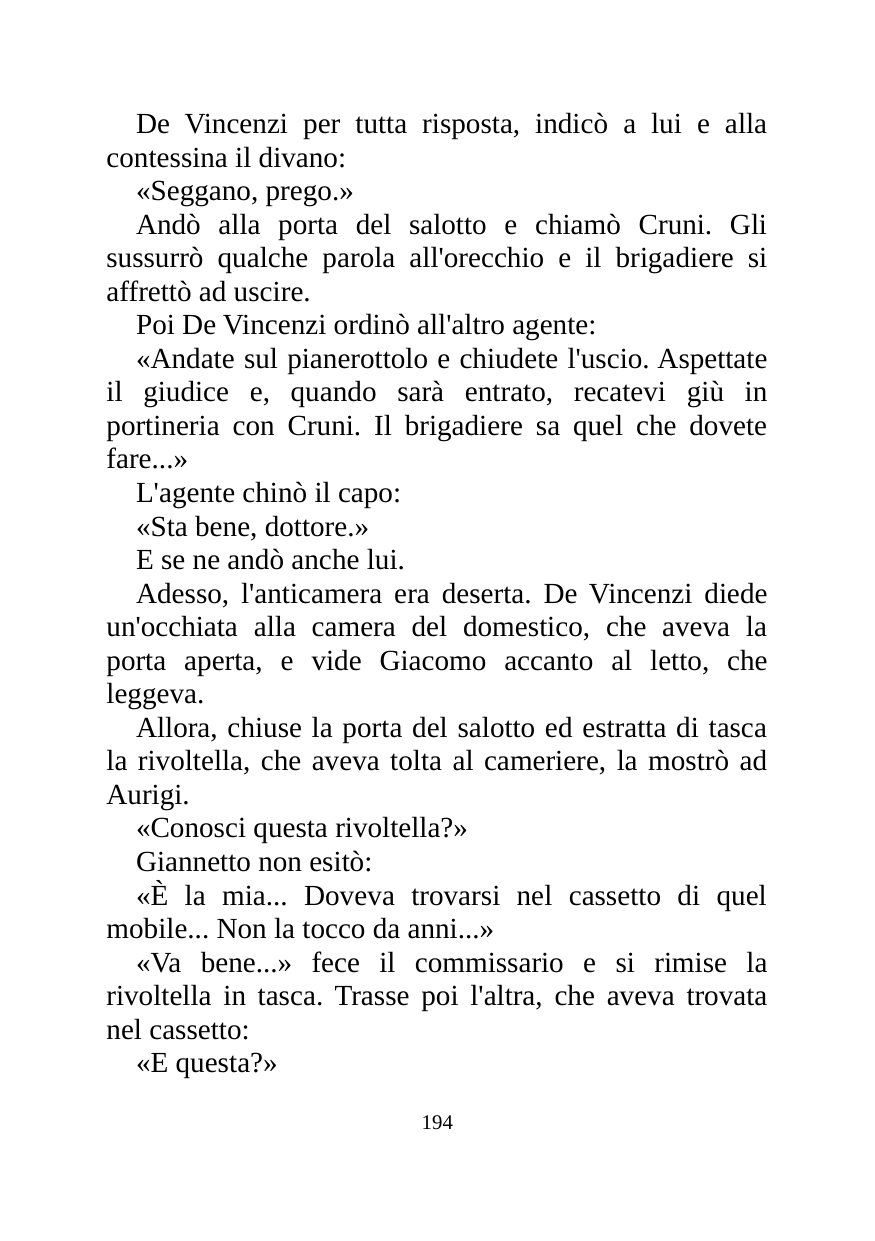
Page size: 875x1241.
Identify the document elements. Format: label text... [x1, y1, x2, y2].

text De Vincenzi per tutta risposta, indicò a lui e alla contessina il divano: [106, 106, 768, 173]
text E se ne andò anche lui. [106, 542, 768, 576]
text «Va bene...» fece il commissario e si rimise la rivoltella in tasca. Trasse poi l'altra, che aveva trovata nel cassetto: [106, 945, 768, 1045]
text Poi De Vincenzi ordinò all'altro agente: [106, 307, 768, 341]
text «È la mia... Doveva trovarsi nel cassetto di quel mobile... Non la tocco da anni...» [106, 878, 768, 945]
text «Sta bene, dottore.» [106, 509, 768, 542]
text Andò alla porta del salotto e chiamò Cruni. Gli sussurrò qualche parola all'orecchio e il brigadiere si affrettò ad uscire. [106, 207, 768, 307]
text «Andate sul pianerottolo e chiudete l'uscio. Aspettate il giudice e, quando sarà entrato, recatevi giù in portineria con Cruni. Il brigadiere sa quel che dovete fare...» [106, 341, 768, 475]
text «E questa?» [106, 1045, 768, 1079]
text «Seggano, prego.» [106, 173, 768, 207]
text L'agente chinò il capo: [106, 475, 768, 509]
text Allora, chiuse la porta del salotto ed estratta di tasca la rivoltella, che aveva tolta al cameriere, la mostrò ad Aurigi. [106, 710, 768, 811]
text Giannetto non esitò: [106, 844, 768, 878]
text Adesso, l'anticamera era deserta. De Vincenzi diede un'occhiata alla camera del domestico, che aveva la porta aperta, e vide Giacomo accanto al letto, che leggeva. [106, 576, 768, 710]
text «Conosci questa rivoltella?» [106, 811, 768, 844]
